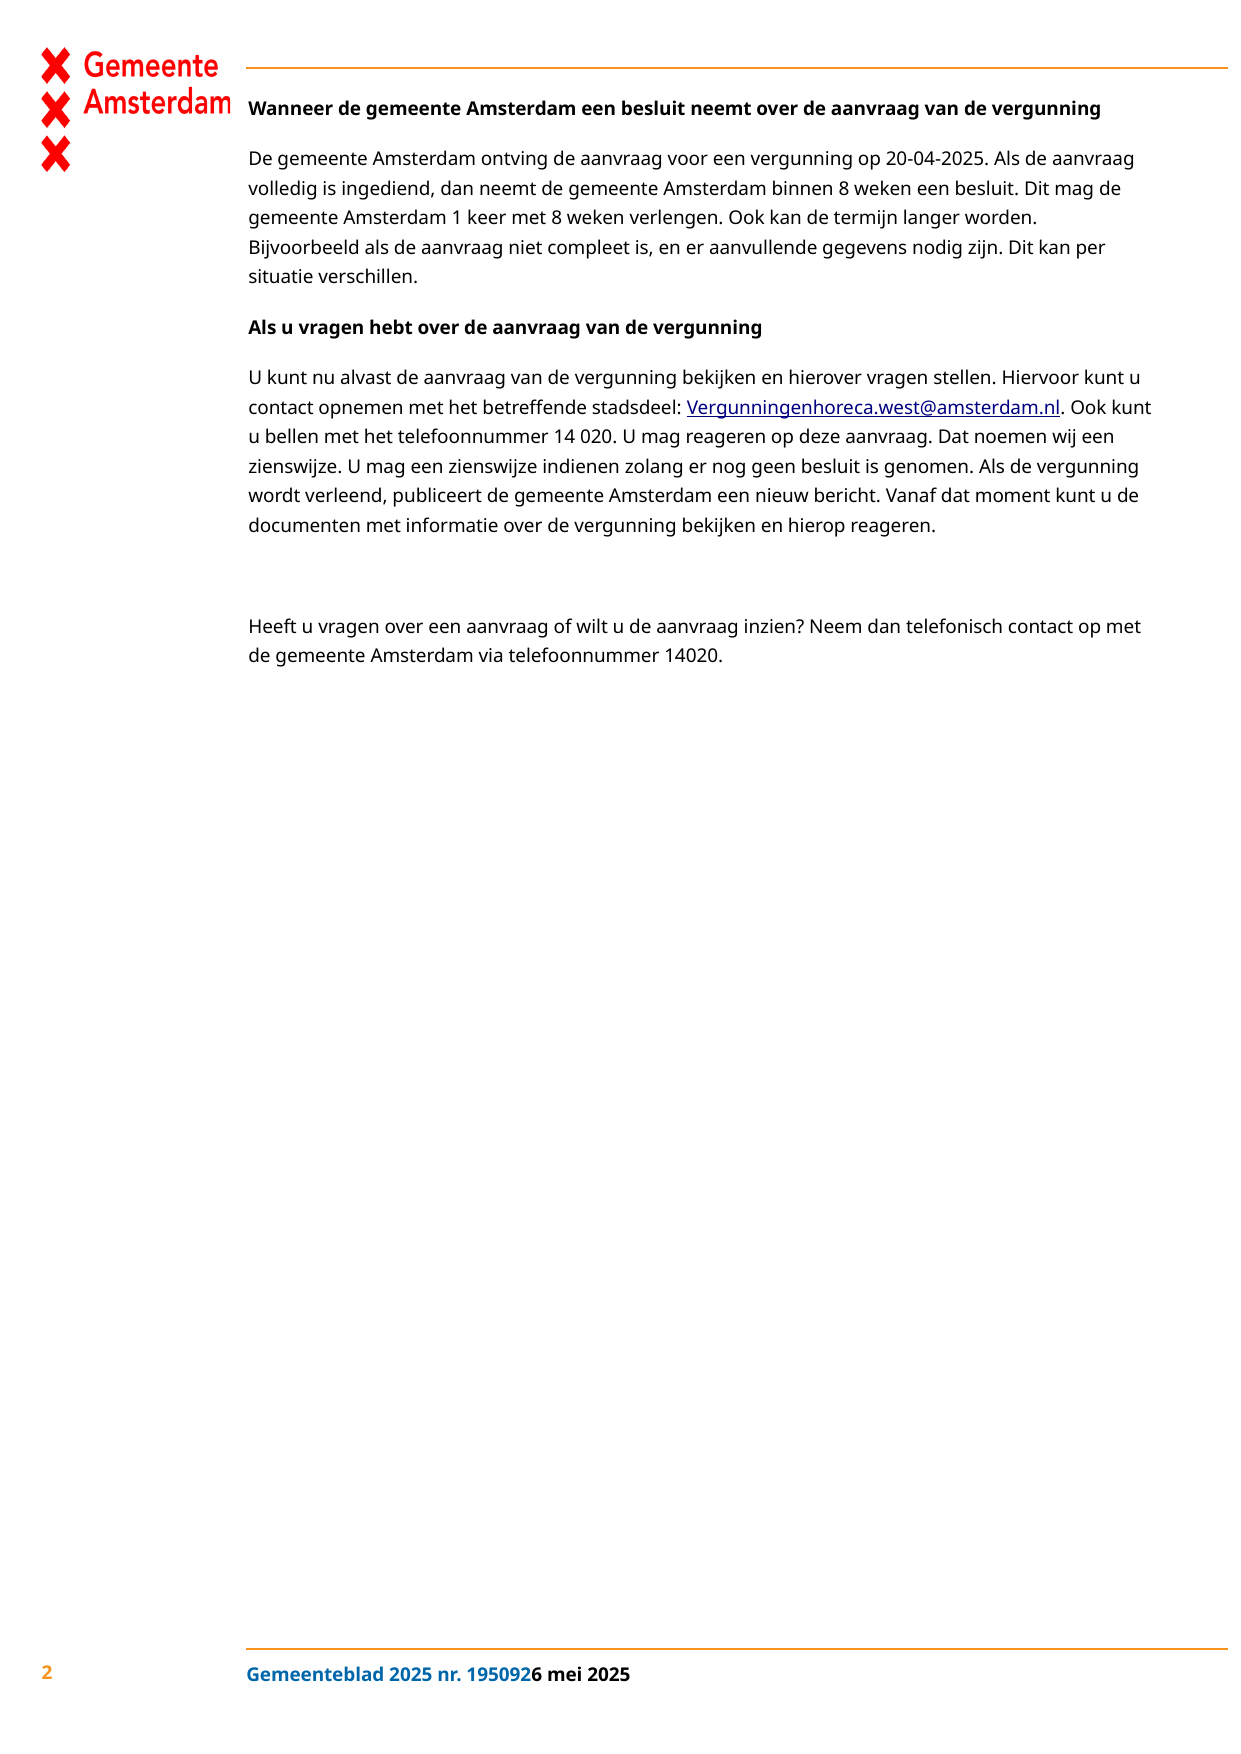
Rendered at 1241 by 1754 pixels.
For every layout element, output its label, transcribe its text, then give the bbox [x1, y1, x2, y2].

text Wanneer de gemeente Amsterdam een besluit neemt over de aanvraag van de vergunning [248, 95, 1152, 121]
picture [41, 47, 231, 172]
text Als u vragen hebt over de aanvraag van de vergunning [248, 314, 1152, 340]
text De gemeente Amsterdam ontving de aanvraag voor een vergunning op 20-04-2025. Als de aanvraag volledig is ingediend, dan neemt de gemeente Amsterdam binnen 8 weken een besluit. Dit mag de gemeente Amsterdam 1 keer met 8 weken verlengen. Ook kan de termijn langer worden. Bijvoorbeeld als de aanvraag niet compleet is, en er aanvullende gegevens nodig zijn. Dit kan per situatie verschillen. [248, 145, 1152, 289]
text Heeft u vragen over een aanvraag of wilt u de aanvraag inzien? Neem dan telefonisch contact op met de gemeente Amsterdam via telefoonnummer 14020. [248, 613, 1152, 668]
text U kunt nu alvast de aanvraag van de vergunning bekijken en hierover vragen stellen. Hiervoor kunt u contact opnemen met het betreffende stadsdeel: Vergunningenhoreca.west@amsterdam.nl. Ook kunt u bellen met het telefoonnummer 14 020. U mag reageren op deze aanvraag. Dat noemen wij een zienswijze. U mag een zienswijze indienen zolang er nog geen besluit is genomen. Als de vergunning wordt verleend, publiceert de gemeente Amsterdam een nieuw bericht. Vanaf dat moment kunt u de documenten met informatie over de vergunning bekijken en hierop reageren. [248, 364, 1152, 538]
